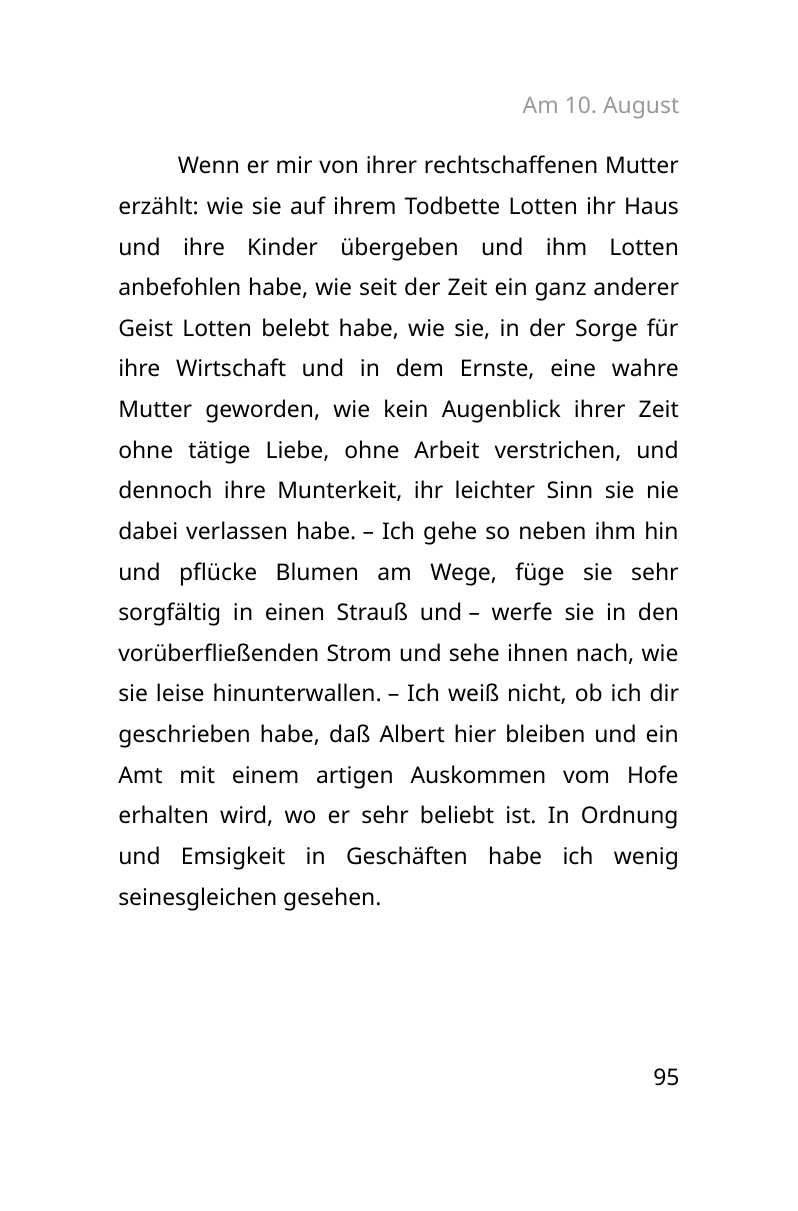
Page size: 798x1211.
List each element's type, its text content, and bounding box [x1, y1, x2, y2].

text Wenn er mir von ihrer rechtschaffenen Mutter erzählt: wie sie auf ihrem Todbette Lotten ihr Haus und ihre Kinder übergeben und ihm Lotten anbefohlen habe, wie seit der Zeit ein ganz anderer Geist Lotten belebt habe, wie sie, in der Sorge für ihre Wirtschaft und in dem Ernste, eine wahre Mutter geworden, wie kein Augenblick ihrer Zeit ohne tätige Liebe, ohne Arbeit verstrichen, und dennoch ihre Munterkeit, ihr leichter Sinn sie nie dabei verlassen habe. – Ich gehe so neben ihm hin und pflücke Blumen am Wege, füge sie sehr sorgfältig in einen Strauß und – werfe sie in den vorüberfließenden Strom und sehe ihnen nach, wie sie leise hinunterwallen. – Ich weiß nicht, ob ich dir geschrieben habe, daß Albert hier bleiben und ein Amt mit einem artigen Auskommen vom Hofe erhalten wird, wo er sehr beliebt ist. In Ordnung und Emsigkeit in Geschäften habe ich wenig seinesgleichen gesehen. [118, 149, 679, 912]
